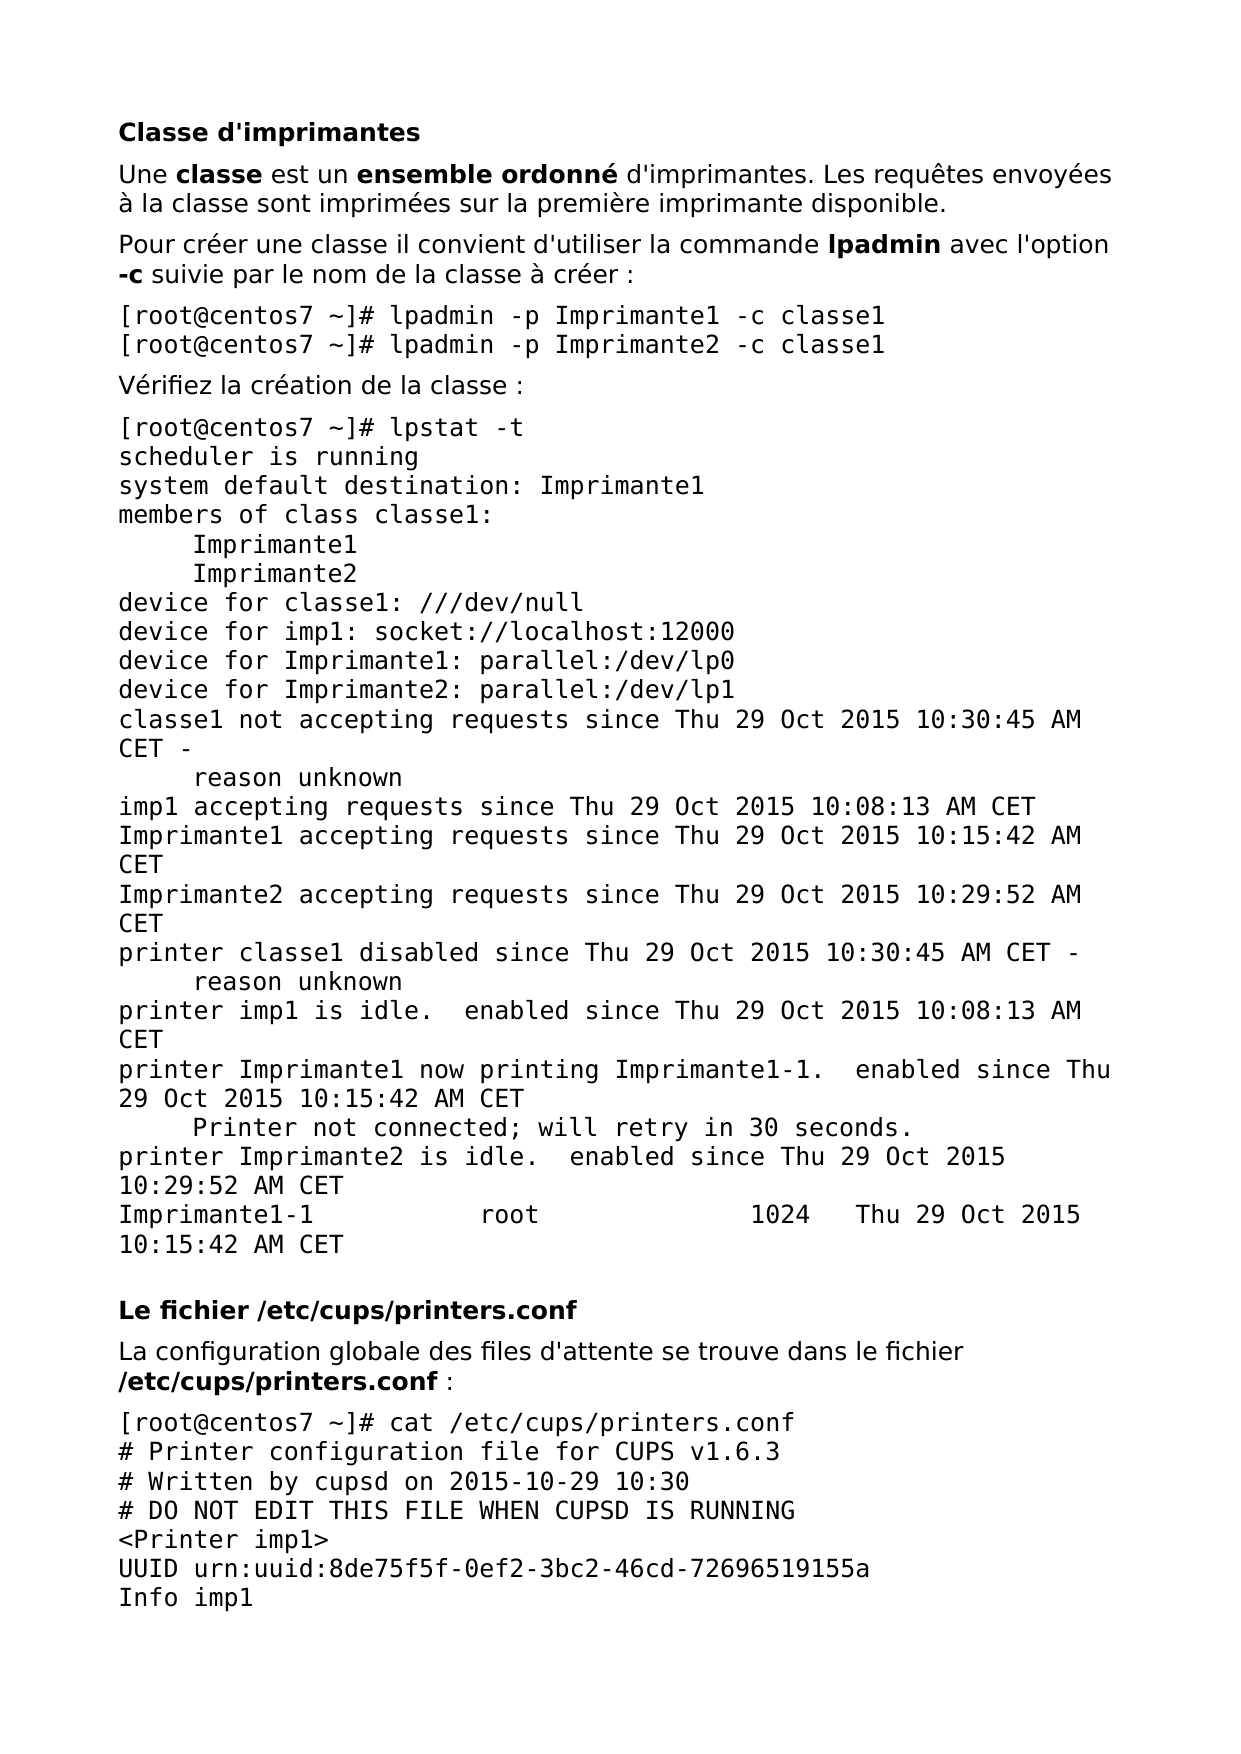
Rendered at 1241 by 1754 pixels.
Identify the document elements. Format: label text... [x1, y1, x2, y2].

text [root@centos7 ~]# lpadmin -p Imprimante1 -c classe1 [root@centos7 ~]# lpadmin -p Imprimante2 -c classe1 [118, 301, 1122, 360]
text [root@centos7 ~]# cat /etc/cups/printers.conf # Printer configuration file for CUPS v1.6.3 # Written by cupsd on 2015-10-29 10:30 # DO NOT EDIT THIS FILE WHEN CUPSD IS RUNNING <Printer imp1> UUID urn:uuid:8de75f5f-0ef2-3bc2-46cd-72696519155a Info imp1 [118, 1408, 1122, 1612]
text [root@centos7 ~]# lpstat -t scheduler is running system default destination: Imprimante1 members of class classe1: Imprimante1 Imprimante2 device for classe1: ///dev/null device for imp1: socket://localhost:12000 device for Imprimante1: parallel:/dev/lp0 device for Imprimante2: parallel:/dev/lp1 classe1 not accepting requests since Thu 29 Oct 2015 10:30:45 AM CET - reason unknown imp1 accepting requests since Thu 29 Oct 2015 10:08:13 AM CET Imprimante1 accepting requests since Thu 29 Oct 2015 10:15:42 AM CET Imprimante2 accepting requests since Thu 29 Oct 2015 10:29:52 AM CET printer classe1 disabled since Thu 29 Oct 2015 10:30:45 AM CET - reason unknown printer imp1 is idle. enabled since Thu 29 Oct 2015 10:08:13 AM CET printer Imprimante1 now printing Imprimante1-1. enabled since Thu 29 Oct 2015 10:15:42 AM CET Printer not connected; will retry in 30 seconds. printer Imprimante2 is idle. enabled since Thu 29 Oct 2015 10:29:52 AM CET Imprimante1-1 root 1024 Thu 29 Oct 2015 10:15:42 AM CET [118, 413, 1122, 1259]
text Vérifiez la création de la classe : [118, 372, 1122, 401]
text Pour créer une classe il convient d'utiliser la commande lpadmin avec l'option -c suivie par le nom de la classe à créer : [118, 231, 1122, 289]
text Une classe est un ensemble ordonné d'imprimantes. Les requêtes envoyées à la classe sont imprimées sur la première imprimante disponible. [118, 160, 1122, 218]
subtitle Le fichier /etc/cups/printers.conf [118, 1296, 1122, 1325]
subtitle Classe d'imprimantes [118, 118, 1122, 147]
text La configuration globale des files d'attente se trouve dans le fichier /etc/cups/printers.conf : [118, 1337, 1122, 1396]
